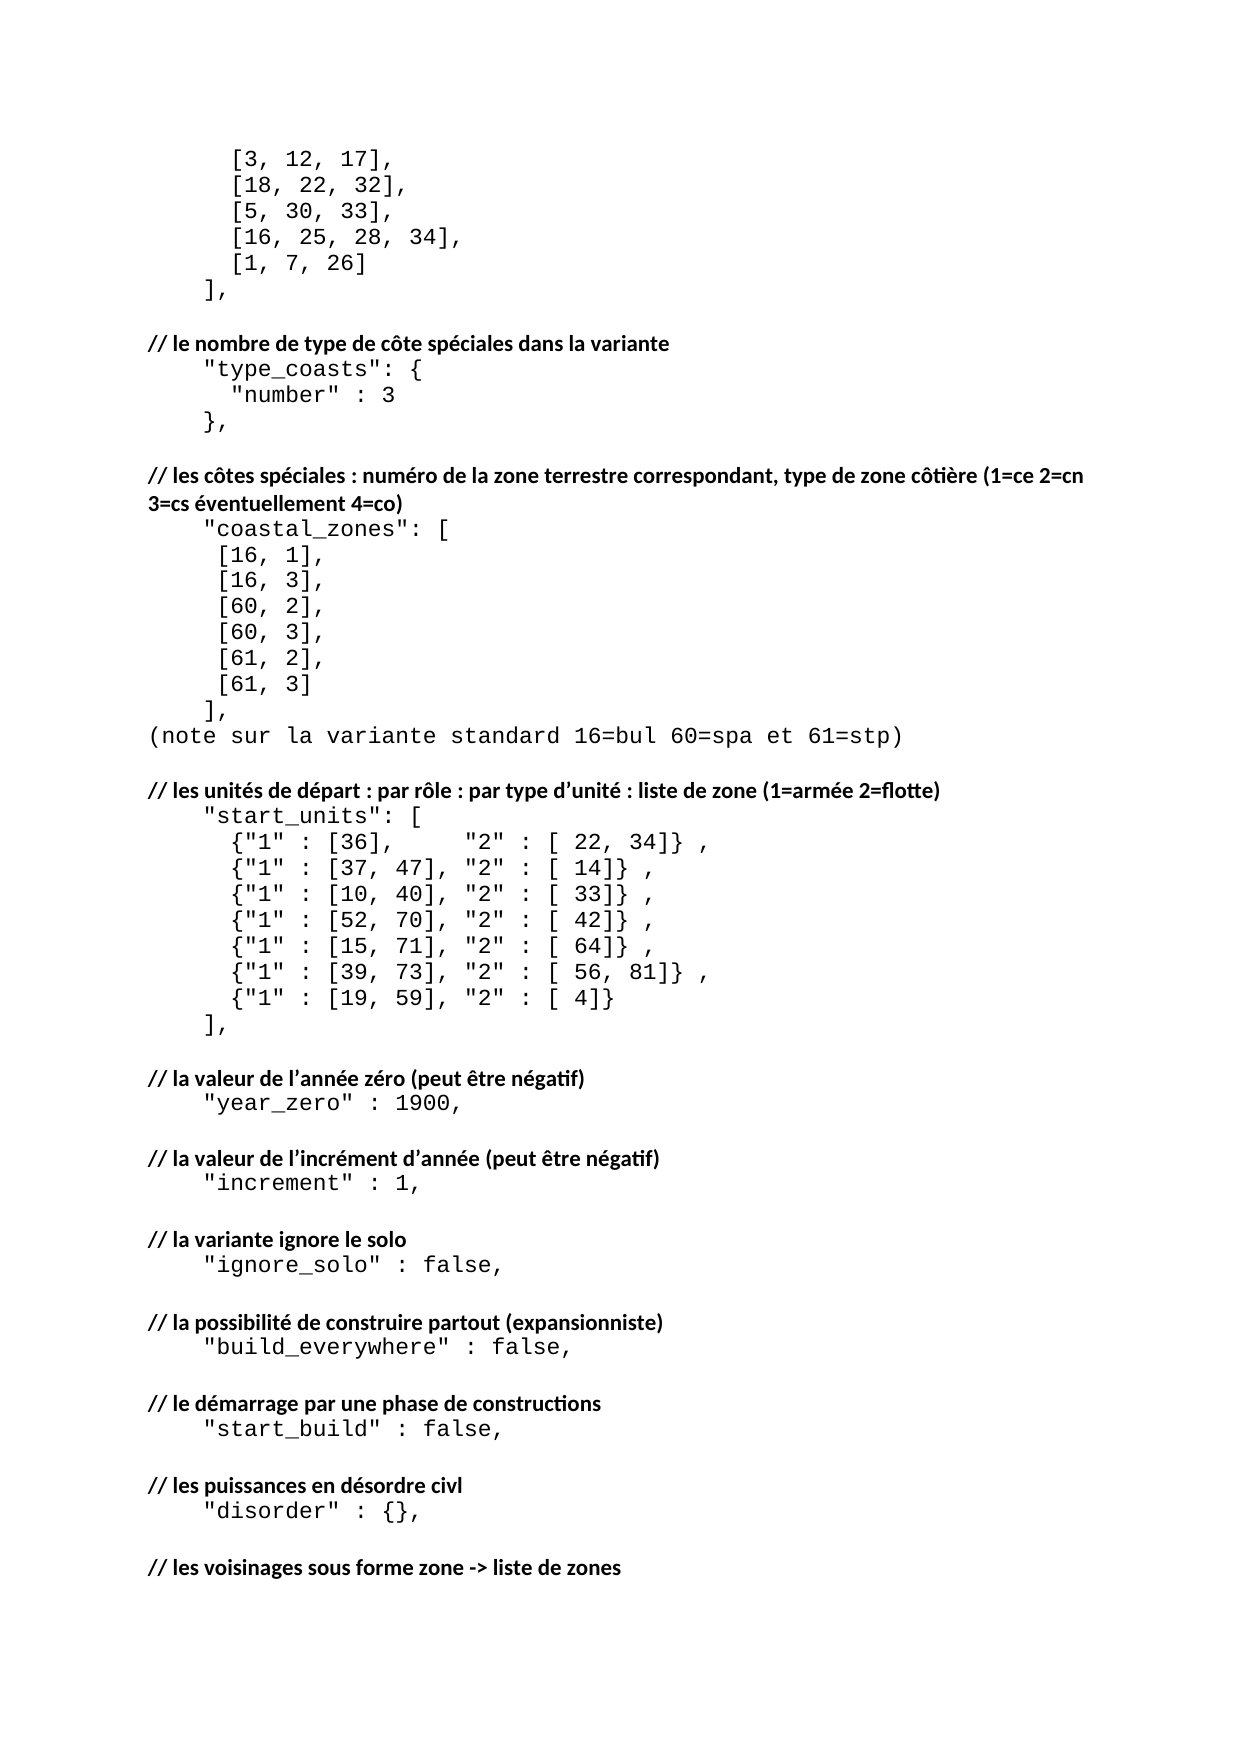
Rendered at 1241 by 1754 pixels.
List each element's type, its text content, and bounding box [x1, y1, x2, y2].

text {"1" : [37, 47], "2" : [ 14]} , [148, 856, 1093, 882]
text "coastal_zones": [ [148, 517, 1093, 543]
text [61, 3] [148, 673, 1093, 698]
text }, [148, 409, 1093, 435]
text "increment" : 1, [148, 1172, 1093, 1198]
text // la valeur de l’année zéro (peut être négatif) [148, 1064, 1093, 1092]
text "type_coasts": { [148, 357, 1093, 383]
text "number" : 3 [148, 383, 1093, 409]
text ], [148, 698, 1093, 724]
text // le nombre de type de côte spéciales dans la variante [148, 329, 1093, 357]
text // les unités de départ : par rôle : par type d’unité : liste de zone (1=armée 2=flotte) [148, 776, 1093, 804]
text // la possibilité de construire partout (expansionniste) [148, 1308, 1093, 1336]
text [16, 25, 28, 34], [148, 225, 1093, 251]
text [16, 3], [148, 569, 1093, 595]
text [16, 1], [148, 543, 1093, 569]
text // les côtes spéciales : numéro de la zone terrestre correspondant, type de zone côtière (1=ce 2=cn 3=cs éventuellement 4=co) [148, 461, 1093, 517]
text [3, 12, 17], [148, 148, 1093, 173]
text "start_build" : false, [148, 1418, 1093, 1443]
text ], [148, 277, 1093, 303]
text [60, 2], [148, 595, 1093, 621]
text // la valeur de l’incrément d’année (peut être négatif) [148, 1144, 1093, 1172]
text {"1" : [19, 59], "2" : [ 4]} [148, 986, 1093, 1012]
text {"1" : [15, 71], "2" : [ 64]} , [148, 934, 1093, 960]
text ], [148, 1012, 1093, 1038]
text "ignore_solo" : false, [148, 1254, 1093, 1279]
text "start_units": [ [148, 804, 1093, 830]
text [60, 3], [148, 621, 1093, 647]
text {"1" : [52, 70], "2" : [ 42]} , [148, 908, 1093, 934]
text // le démarrage par une phase de constructions [148, 1389, 1093, 1418]
text // la variante ignore le solo [148, 1226, 1093, 1254]
text "disorder" : {}, [148, 1499, 1093, 1526]
text "year_zero" : 1900, [148, 1092, 1093, 1118]
text [1, 7, 26] [148, 251, 1093, 277]
text {"1" : [36], "2" : [ 22, 34]} , [148, 830, 1093, 856]
text [61, 2], [148, 647, 1093, 673]
text // les voisinages sous forme zone -> liste de zones [148, 1553, 1093, 1582]
text (note sur la variante standard 16=bul 60=spa et 61=stp) [148, 724, 1093, 750]
text [18, 22, 32], [148, 173, 1093, 199]
text // les puissances en désordre civl [148, 1472, 1093, 1499]
text {"1" : [10, 40], "2" : [ 33]} , [148, 882, 1093, 908]
text "build_everywhere" : false, [148, 1336, 1093, 1362]
text [5, 30, 33], [148, 199, 1093, 225]
text {"1" : [39, 73], "2" : [ 56, 81]} , [148, 960, 1093, 986]
